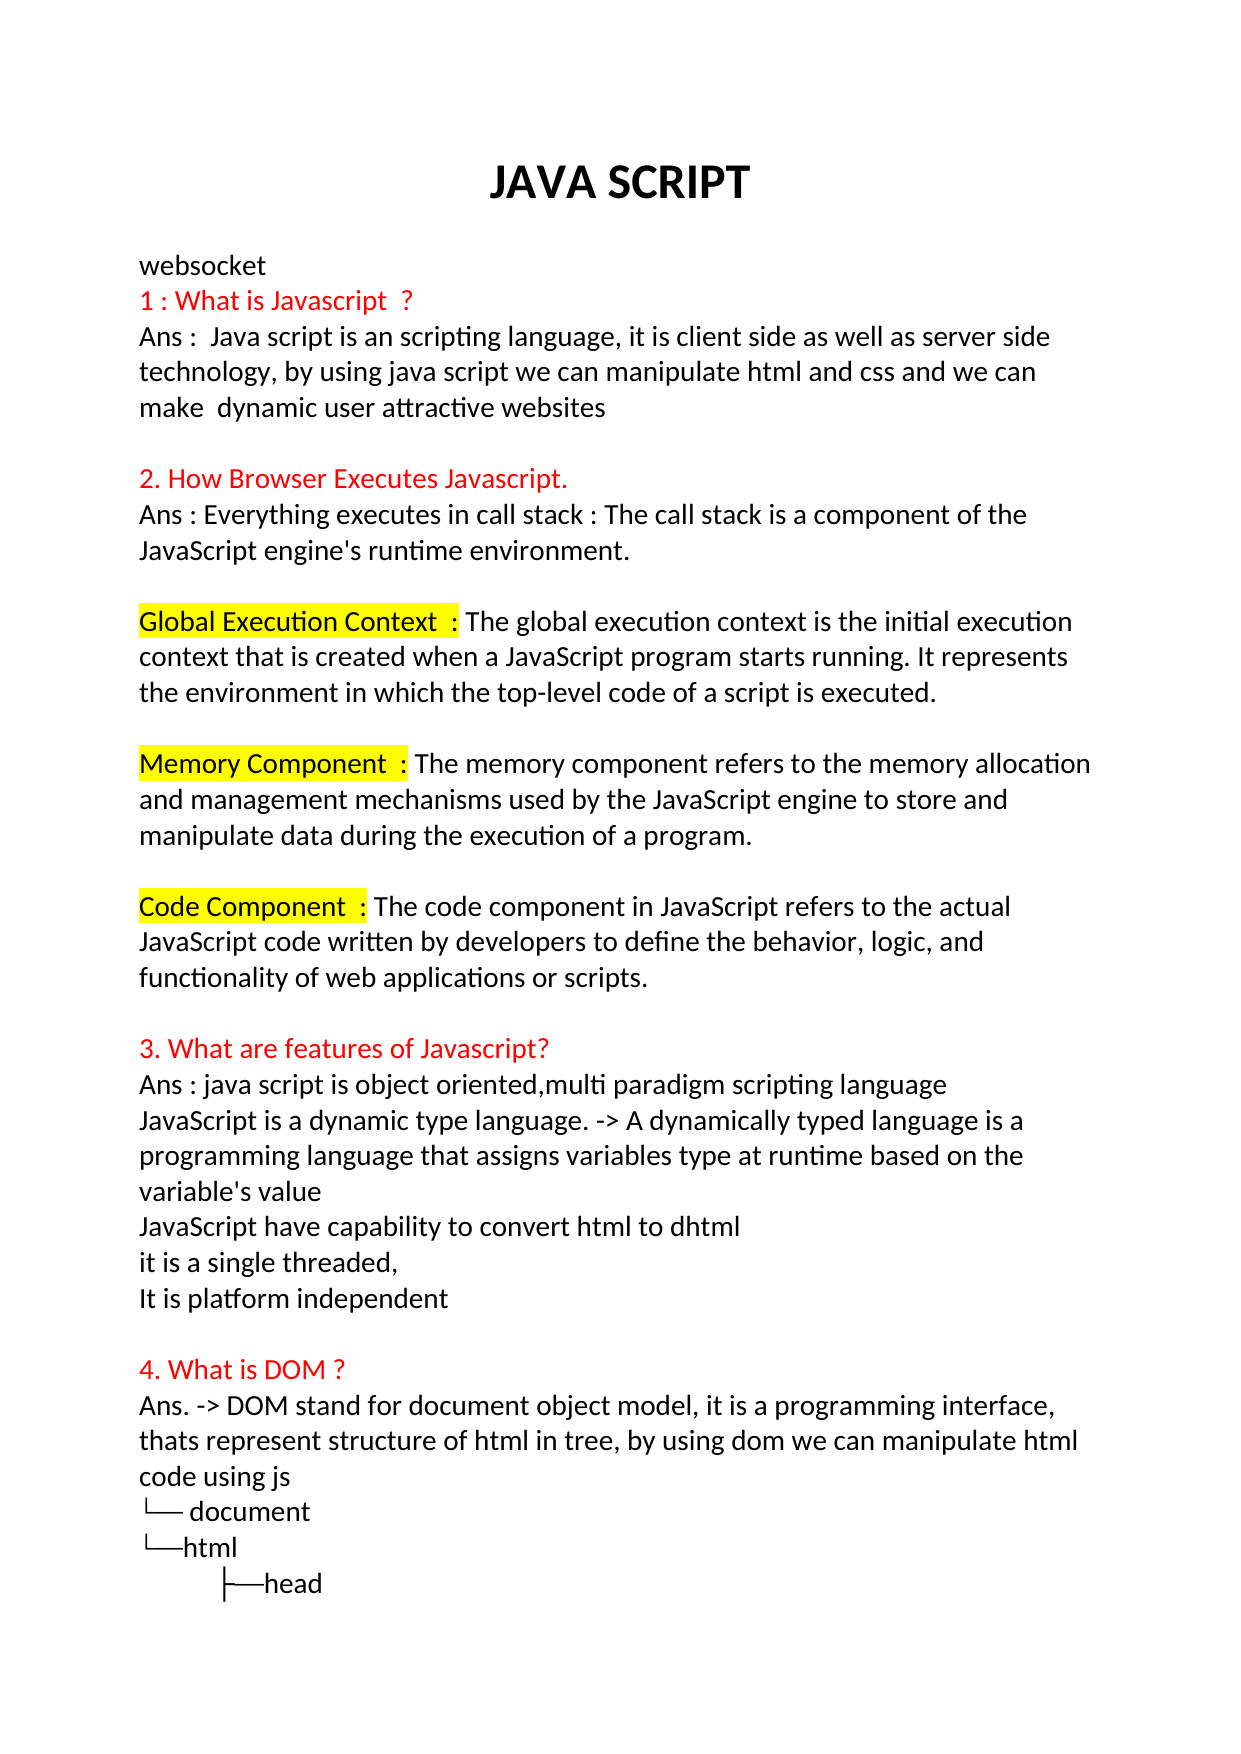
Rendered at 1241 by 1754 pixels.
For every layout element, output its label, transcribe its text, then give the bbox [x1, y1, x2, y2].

text Ans. -> DOM stand for document object model, it is a programming interface, thats represent structure of html in tree, by using dom we can manipulate html code using js [139, 1387, 1101, 1493]
text ├──head [139, 1565, 1101, 1600]
text Global Execution Context : The global execution context is the initial execution context that is created when a JavaScript program starts running. It represents the environment in which the top-level code of a script is executed. [139, 603, 1101, 710]
text JAVA SCRIPT [139, 150, 1101, 211]
text Ans : Java script is an scripting language, it is client side as well as server side technology, by using java script we can manipulate html and css and we can make dynamic user attractive websites [139, 318, 1101, 425]
text Ans : Everything executes in call stack : The call stack is a component of the JavaScript engine's runtime environment. [139, 496, 1101, 567]
text it is a single threaded, [139, 1244, 1101, 1280]
text Code Component : The code component in JavaScript refers to the actual JavaScript code written by developers to define the behavior, logic, and functionality of web applications or scripts. [139, 888, 1101, 995]
text 4. What is DOM ? [139, 1351, 1101, 1387]
text websocket [139, 247, 1101, 282]
text Ans : java script is object oriented,multi paradigm scripting language [139, 1066, 1101, 1102]
text Memory Component : The memory component refers to the memory allocation and management mechanisms used by the JavaScript engine to store and manipulate data during the execution of a program. [139, 745, 1101, 852]
text 3. What are features of Javascript? [139, 1030, 1101, 1066]
text JavaScript is a dynamic type language. -> A dynamically typed language is a programming language that assigns variables type at runtime based on the variable's value [139, 1102, 1101, 1208]
text It is platform independent [139, 1280, 1101, 1315]
text └── document [139, 1493, 1101, 1529]
text └──html [139, 1529, 1101, 1565]
text 2. How Browser Executes Javascript. [139, 460, 1101, 496]
text 1 : What is Javascript ? [139, 282, 1101, 318]
text JavaScript have capability to convert html to dhtml [139, 1208, 1101, 1244]
